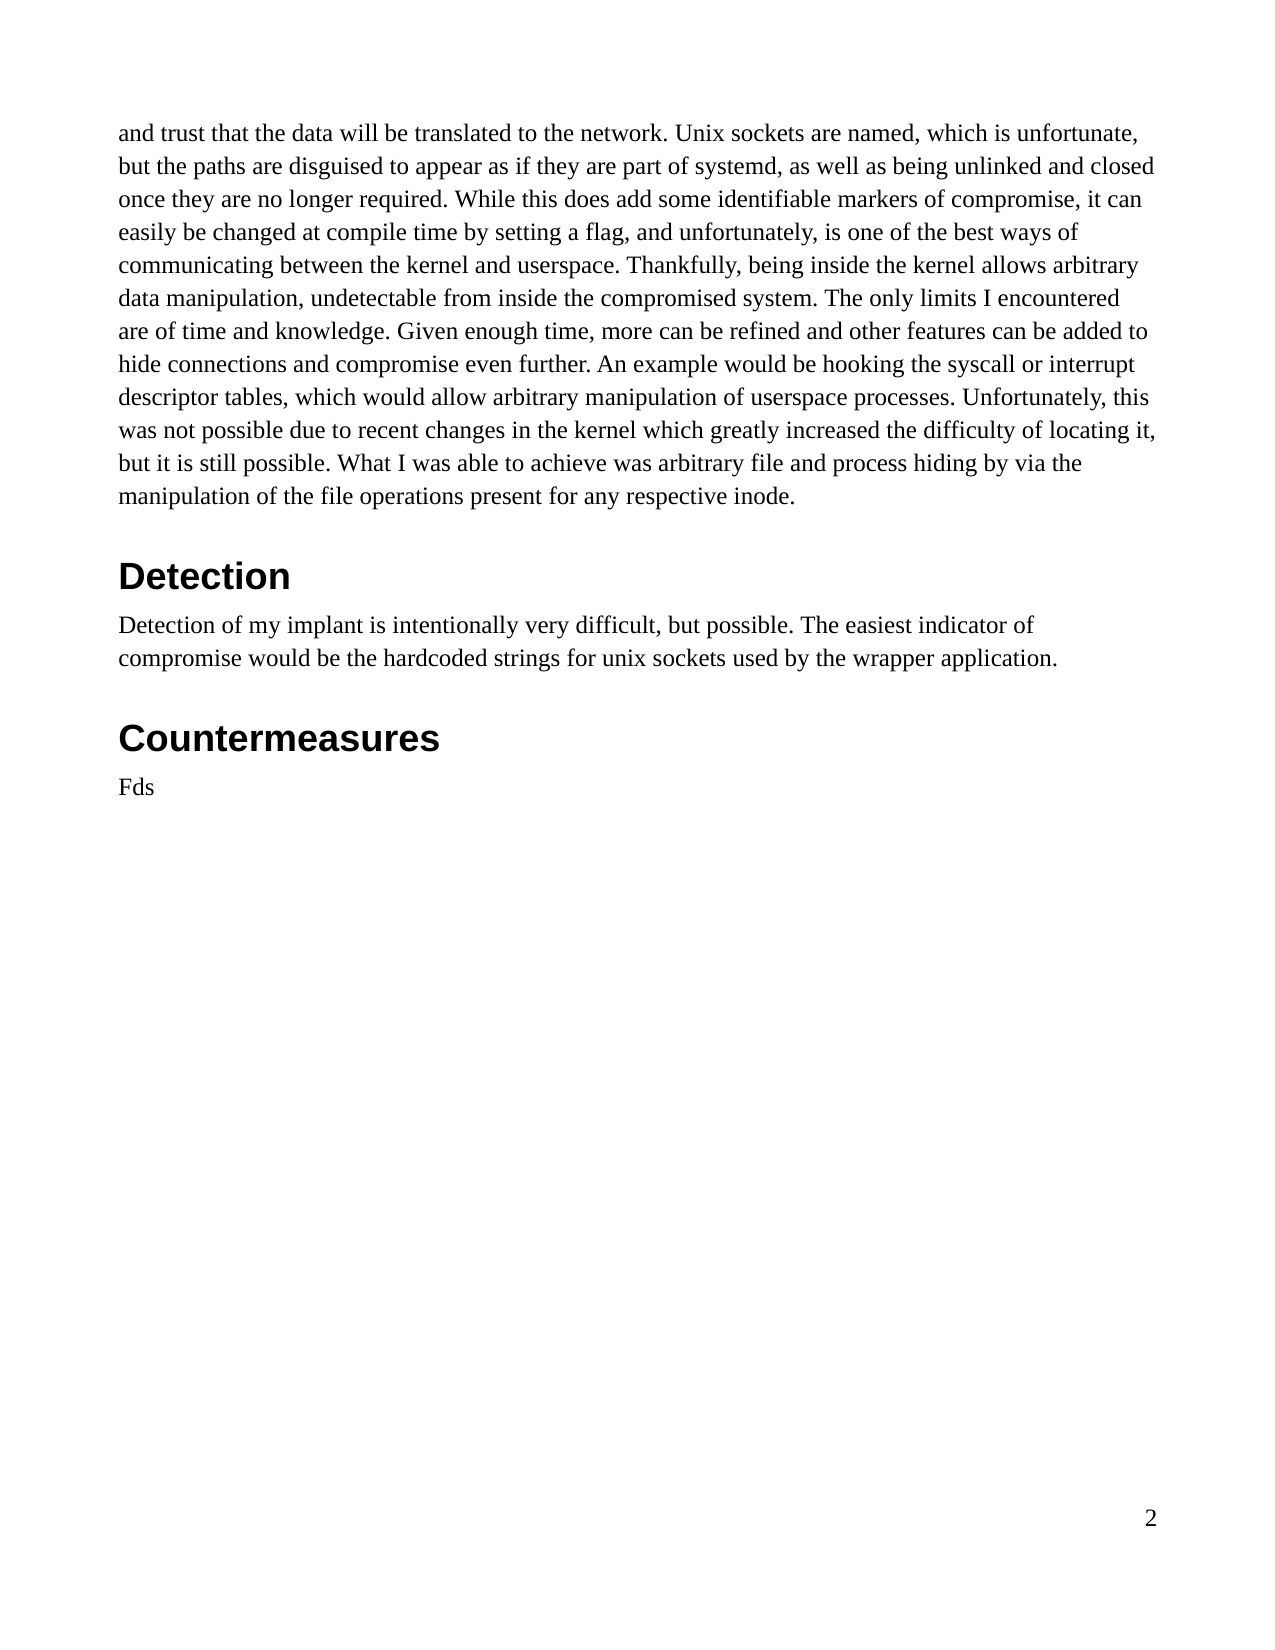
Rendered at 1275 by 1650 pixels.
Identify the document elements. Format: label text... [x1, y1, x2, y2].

text Detection of my implant is intentionally very difficult, but possible. The easiest indicator of compromise would be the hardcoded strings for unix sockets used by the wrapper application. [118, 610, 1157, 672]
subtitle Detection [118, 554, 1157, 598]
text and trust that the data will be translated to the network. Unix sockets are named, which is unfortunate, but the paths are disguised to appear as if they are part of systemd, as well as being unlinked and closed once they are no longer required. While this does add some identifiable markers of compromise, it can easily be changed at compile time by setting a flag, and unfortunately, is one of the best ways of communicating between the kernel and userspace. Thankfully, being inside the kernel allows arbitrary data manipulation, undetectable from inside the compromised system. The only limits I encountered are of time and knowledge. Given enough time, more can be refined and other features can be added to hide connections and compromise even further. An example would be hooking the syscall or interrupt descriptor tables, which would allow arbitrary manipulation of userspace processes. Unfortunately, this was not possible due to recent changes in the kernel which greatly increased the difficulty of locating it, but it is still possible. What I was able to achieve was arbitrary file and process hiding by via the manipulation of the file operations present for any respective inode. [118, 118, 1157, 510]
text Fds [118, 772, 1157, 801]
subtitle Countermeasures [118, 716, 1157, 759]
